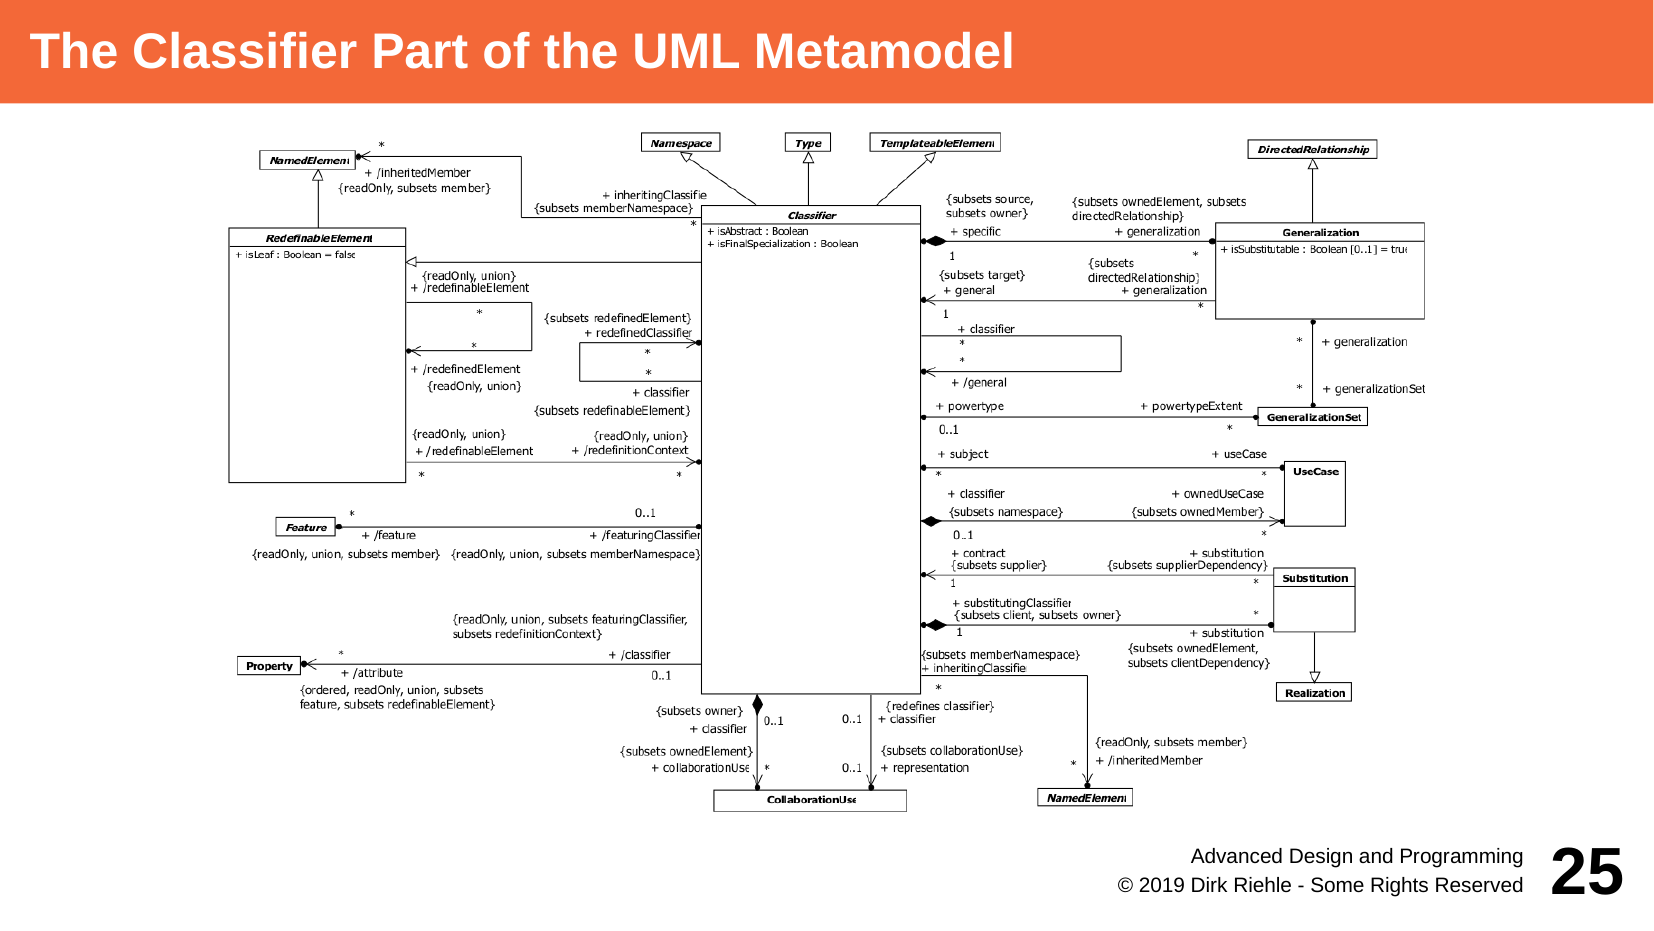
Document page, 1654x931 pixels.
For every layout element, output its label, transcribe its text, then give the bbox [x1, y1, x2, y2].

title The Classifier Part of the UML Metamodel [0, 0, 1654, 104]
picture [228, 132, 1425, 813]
